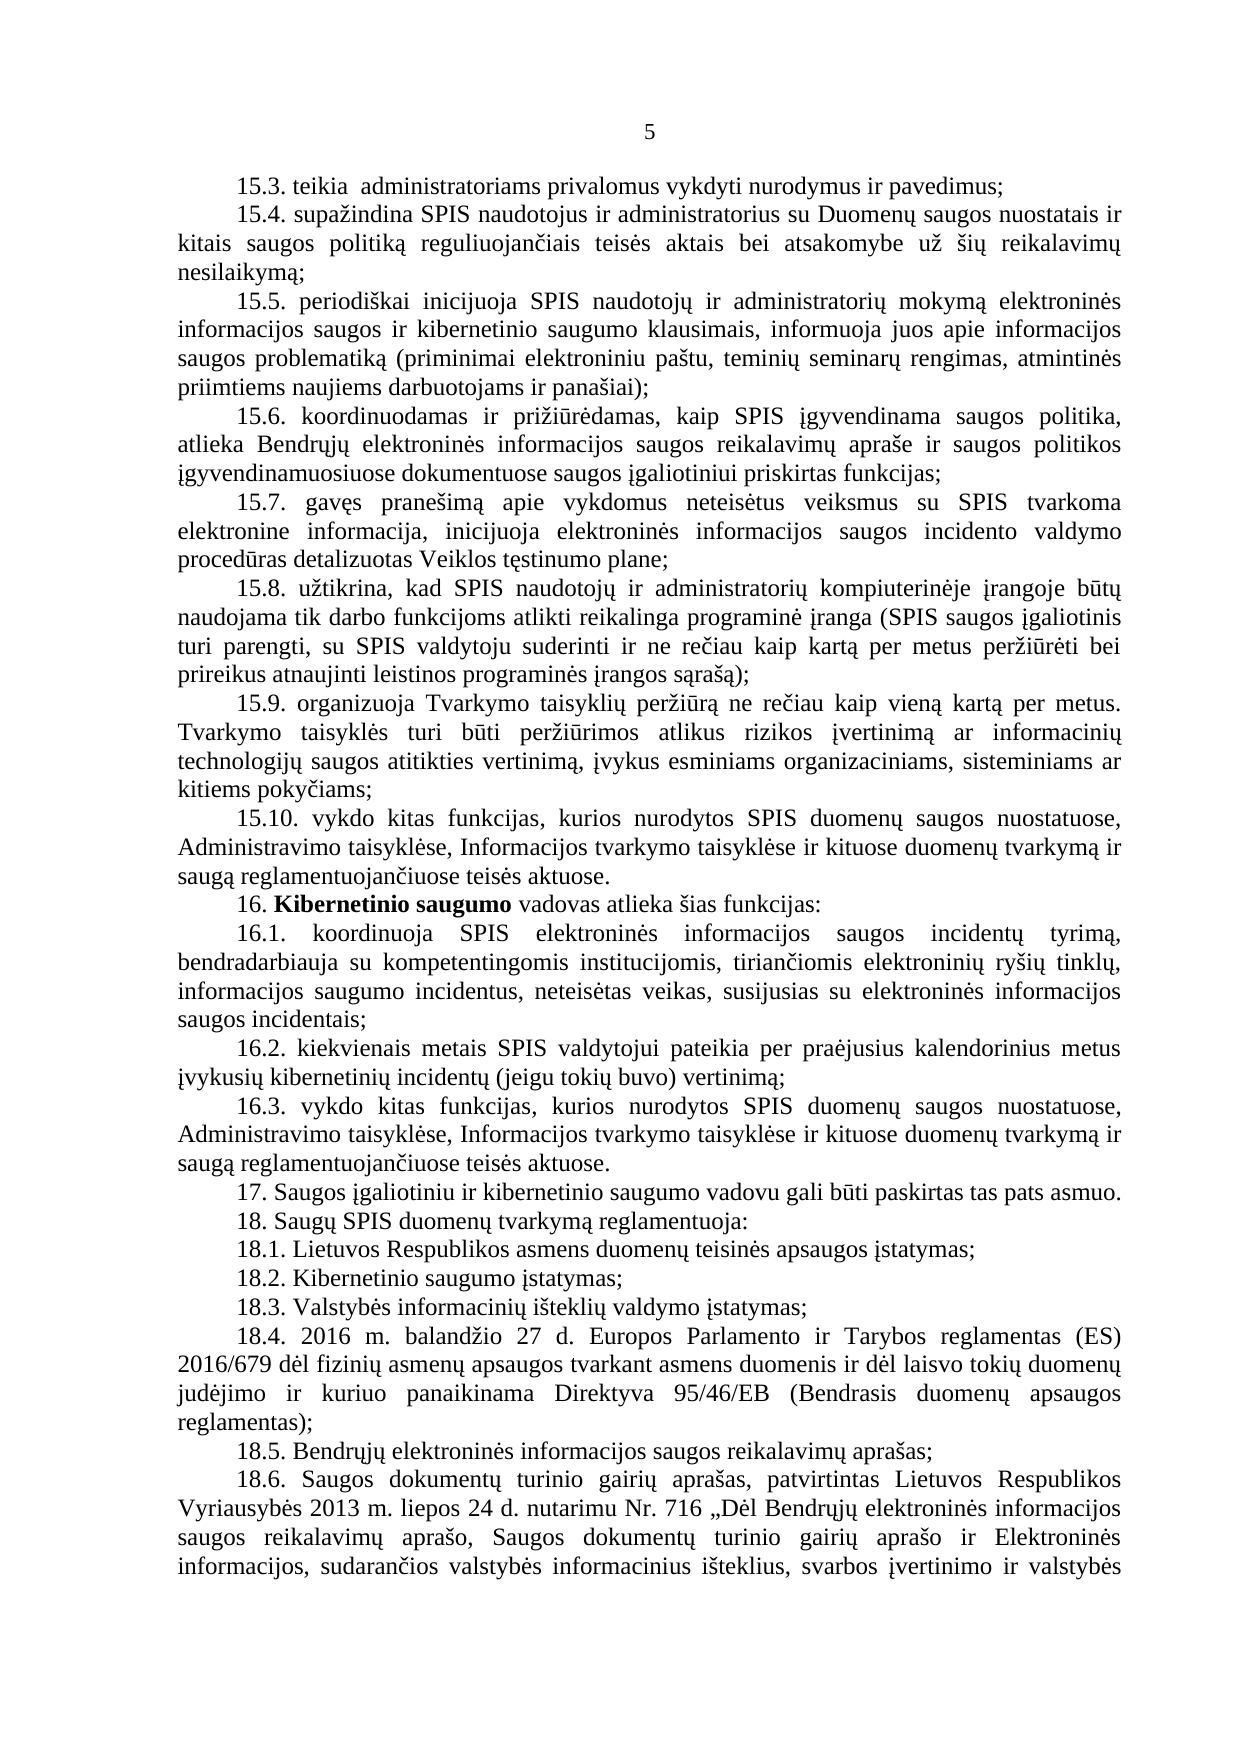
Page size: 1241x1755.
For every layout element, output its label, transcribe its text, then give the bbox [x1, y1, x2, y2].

text 15.4. supažindina SPIS naudotojus ir administratorius su Duomenų saugos nuostatais ir kitais saugos politiką reguliuojančiais teisės aktais bei atsakomybe už šių reikalavimų nesilaikymą; [177, 199, 1122, 286]
text 18. Saugų SPIS duomenų tvarkymą reglamentuoja: [177, 1206, 1122, 1234]
text 17. Saugos įgaliotiniu ir kibernetinio saugumo vadovu gali būti paskirtas tas pats asmuo. [177, 1177, 1122, 1206]
text 16.1. koordinuoja SPIS elektroninės informacijos saugos incidentų tyrimą, bendradarbiauja su kompetentingomis institucijomis, tiriančiomis elektroninių ryšių tinklų, informacijos saugumo incidentus, neteisėtas veikas, susijusias su elektroninės informacijos saugos incidentais; [177, 918, 1122, 1033]
text 15.9. organizuoja Tvarkymo taisyklių peržiūrą ne rečiau kaip vieną kartą per metus. Tvarkymo taisyklės turi būti peržiūrimos atlikus rizikos įvertinimą ar informacinių technologijų saugos atitikties vertinimą, įvykus esminiams organizaciniams, sisteminiams ar kitiems pokyčiams; [177, 688, 1122, 803]
text 18.5. Bendrųjų elektroninės informacijos saugos reikalavimų aprašas; [177, 1436, 1122, 1464]
text 18.4. 2016 m. balandžio 27 d. Europos Parlamento ir Tarybos reglamentas (ES) 2016/679 dėl fizinių asmenų apsaugos tvarkant asmens duomenis ir dėl laisvo tokių duomenų judėjimo ir kuriuo panaikinama Direktyva 95/46/EB (Bendrasis duomenų apsaugos reglamentas); [177, 1321, 1122, 1436]
text 15.10. vykdo kitas funkcijas, kurios nurodytos SPIS duomenų saugos nuostatuose, Administravimo taisyklėse, Informacijos tvarkymo taisyklėse ir kituose duomenų tvarkymą ir saugą reglamentuojančiuose teisės aktuose. [177, 803, 1122, 889]
text 15.7. gavęs pranešimą apie vykdomus neteisėtus veiksmus su SPIS tvarkoma elektronine informacija, inicijuoja elektroninės informacijos saugos incidento valdymo procedūras detalizuotas Veiklos tęstinumo plane; [177, 487, 1122, 573]
text 18.3. Valstybės informacinių išteklių valdymo įstatymas; [177, 1292, 1122, 1321]
text 15.8. užtikrina, kad SPIS naudotojų ir administratorių kompiuterinėje įrangoje būtų naudojama tik darbo funkcijoms atlikti reikalinga programinė įranga (SPIS saugos įgaliotinis turi parengti, su SPIS valdytoju suderinti ir ne rečiau kaip kartą per metus peržiūrėti bei prireikus atnaujinti leistinos programinės įrangos sąrašą); [177, 573, 1122, 688]
text 18.2. Kibernetinio saugumo įstatymas; [177, 1263, 1122, 1292]
text 18.1. Lietuvos Respublikos asmens duomenų teisinės apsaugos įstatymas; [177, 1234, 1122, 1263]
text 15.5. periodiškai inicijuoja SPIS naudotojų ir administratorių mokymą elektroninės informacijos saugos ir kibernetinio saugumo klausimais, informuoja juos apie informacijos saugos problematiką (priminimai elektroniniu paštu, teminių seminarų rengimas, atmintinės priimtiems naujiems darbuotojams ir panašiai); [177, 286, 1122, 401]
text 15.3. teikia administratoriams privalomus vykdyti nurodymus ir pavedimus; [177, 171, 1122, 199]
text 16.2. kiekvienais metais SPIS valdytojui pateikia per praėjusius kalendorinius metus įvykusių kibernetinių incidentų (jeigu tokių buvo) vertinimą; [177, 1033, 1122, 1091]
text 15.6. koordinuodamas ir prižiūrėdamas, kaip SPIS įgyvendinama saugos politika, atlieka Bendrųjų elektroninės informacijos saugos reikalavimų apraše ir saugos politikos įgyvendinamuosiuose dokumentuose saugos įgaliotiniui priskirtas funkcijas; [177, 401, 1122, 487]
text 18.6. Saugos dokumentų turinio gairių aprašas, patvirtintas Lietuvos Respublikos Vyriausybės 2013 m. liepos 24 d. nutarimu Nr. 716 „Dėl Bendrųjų elektroninės informacijos saugos reikalavimų aprašo, Saugos dokumentų turinio gairių aprašo ir Elektroninės informacijos, sudarančios valstybės informacinius išteklius, svarbos įvertinimo ir valstybės [177, 1464, 1122, 1579]
text 16.3. vykdo kitas funkcijas, kurios nurodytos SPIS duomenų saugos nuostatuose, Administravimo taisyklėse, Informacijos tvarkymo taisyklėse ir kituose duomenų tvarkymą ir saugą reglamentuojančiuose teisės aktuose. [177, 1091, 1122, 1177]
text 16. Kibernetinio saugumo vadovas atlieka šias funkcijas: [177, 889, 1122, 918]
